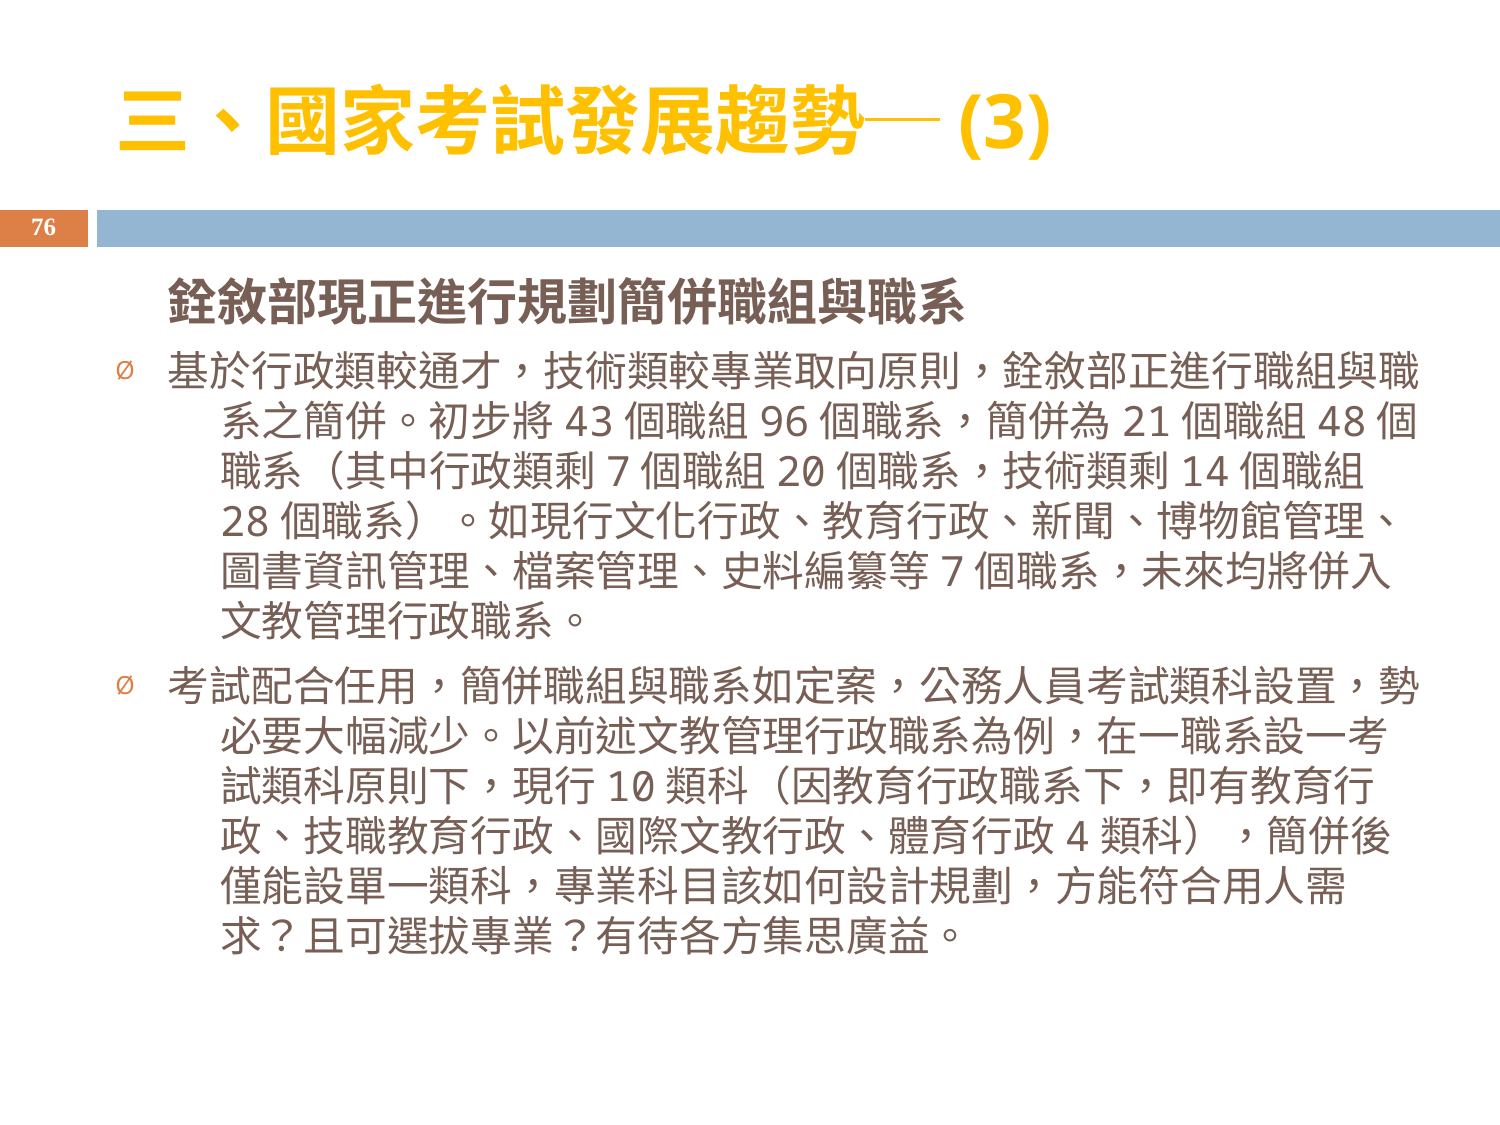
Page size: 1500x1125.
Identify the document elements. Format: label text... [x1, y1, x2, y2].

list 銓敘部現正進行規劃簡併職組與職系 基於行政類較通才，技術類較專業取向原則，銓敘部正進行職組與職系之簡併。初步將43個職組96個職系，簡併為21個職組48個職系（其中行政類剩7個職組20個職系，技術類剩14個職組28個職系）。如現行文化行政、教育行政、新聞、博物館管理、圖書資訊管理、檔案管理、史料編纂等7個職系，未來均將併入文教管理行政職系。 考試配合任用，簡併職組與職系如定案，公務人員考試類科設置，勢必要大幅減少。以前述文教管理行政職系為例，在一職系設一考試類科原則下，現行10類科（因教育行政職系下，即有教育行政、技職教育行政、國際文教行政、體育行政4類科），簡併後僅能設單一類科，專業科目該如何設計規劃，方能符合用人需求？且可選拔專業？有待各方集思廣益。 [100, 262, 1438, 1000]
title 三、國家考試發展趨勢─(3) [100, 37, 1438, 201]
text_box 75 [0, 208, 88, 249]
